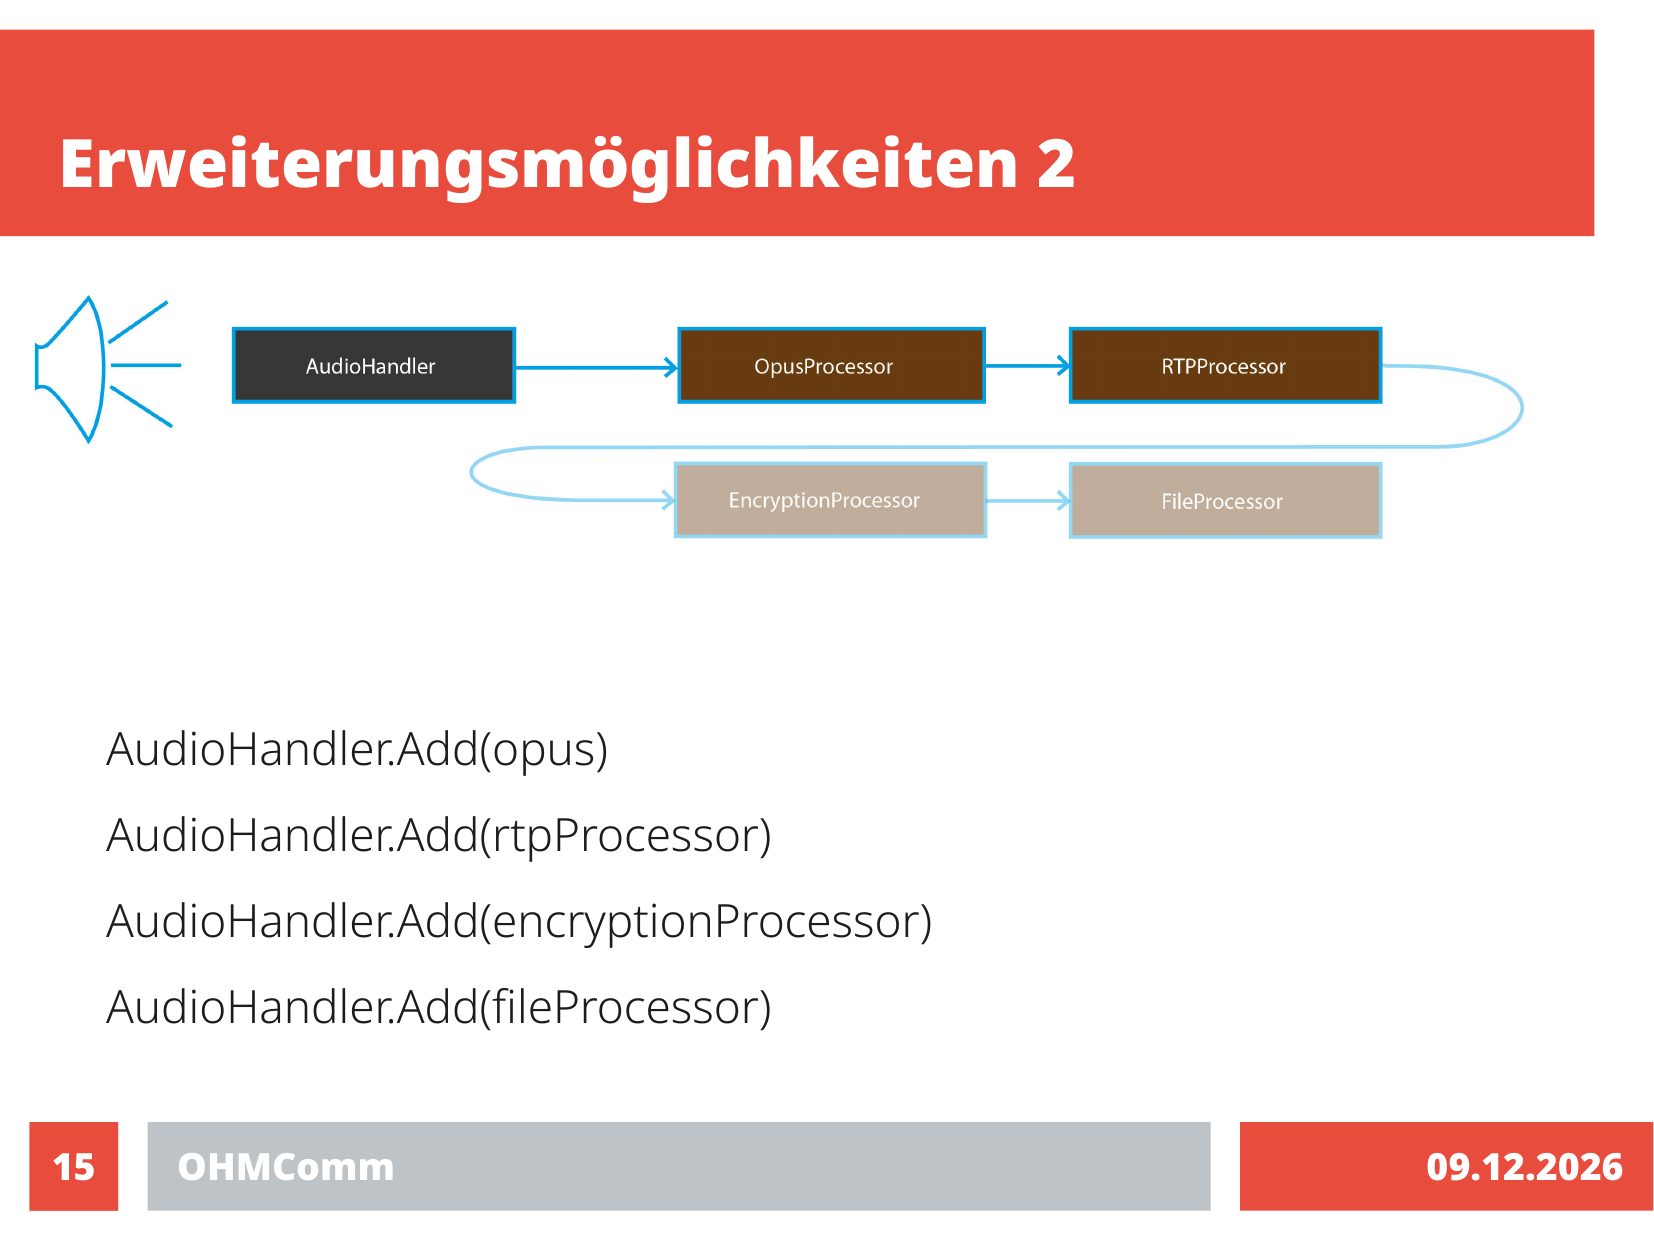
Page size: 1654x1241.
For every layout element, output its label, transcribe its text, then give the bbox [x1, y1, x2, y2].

list AudioHandler.Add(opus) AudioHandler.Add(rtpProcessor) AudioHandler.Add(encryptionProcessor) AudioHandler.Add(fileProcessor) [59, 554, 1565, 1093]
picture [31, 268, 1607, 554]
title Erweiterungsmöglichkeiten 2 [59, 59, 1595, 207]
